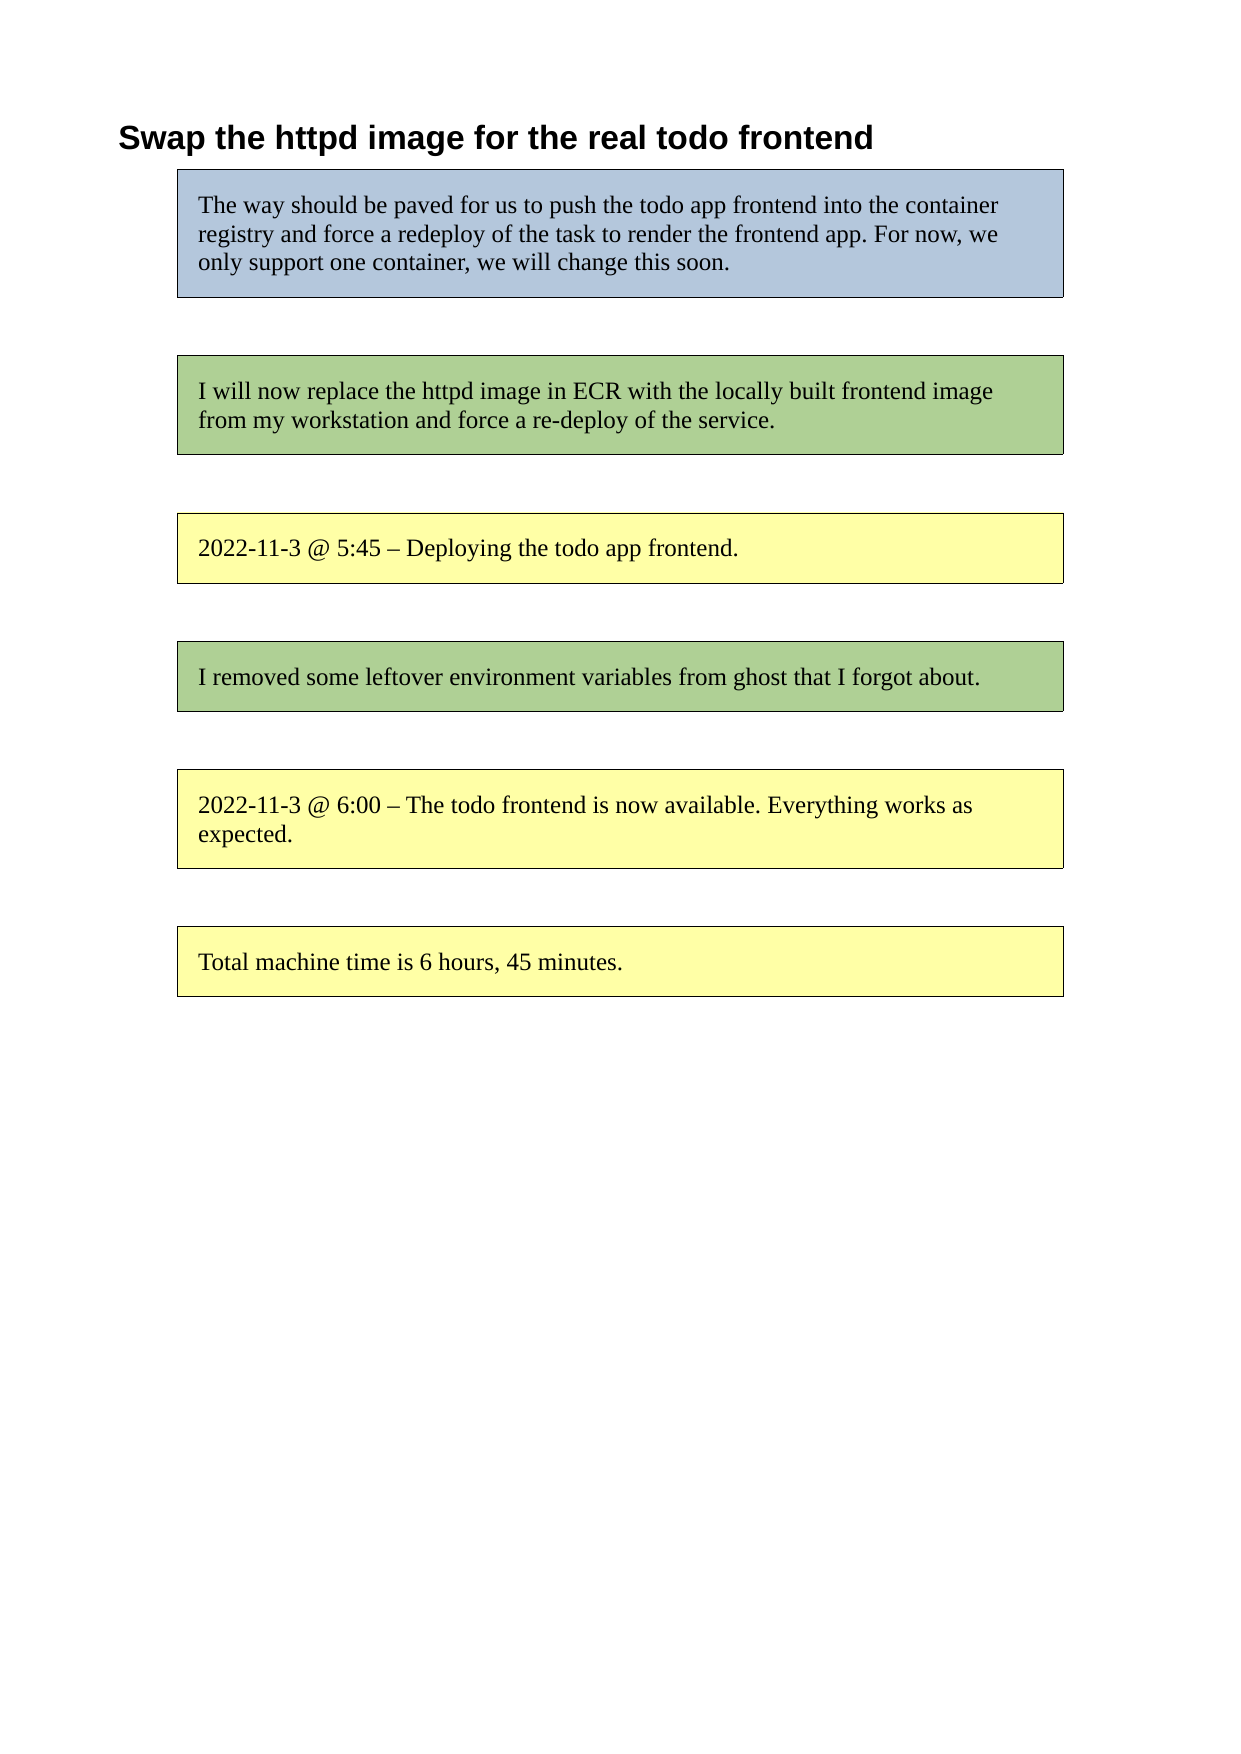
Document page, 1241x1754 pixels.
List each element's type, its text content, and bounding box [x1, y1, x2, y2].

text 2022-11-3 @ 5:45 – Deploying the todo app frontend. [178, 514, 1063, 583]
text 2022-11-3 @ 6:00 – The todo frontend is now available. Everything works as expected. [178, 770, 1063, 868]
text I removed some leftover environment variables from ghost that I forgot about. [178, 642, 1063, 711]
text The way should be paved for us to push the todo app frontend into the container registry and force a redeploy of the task to render the frontend app. For now, we only support one container, we will change this soon. [178, 170, 1063, 297]
text Total machine time is 6 hours, 45 minutes. [178, 927, 1063, 996]
text I will now replace the httpd image in ECR with the locally built frontend image from my workstation and force a re-deploy of the service. [178, 356, 1063, 454]
subtitle Swap the httpd image for the real todo frontend [118, 118, 1122, 157]
